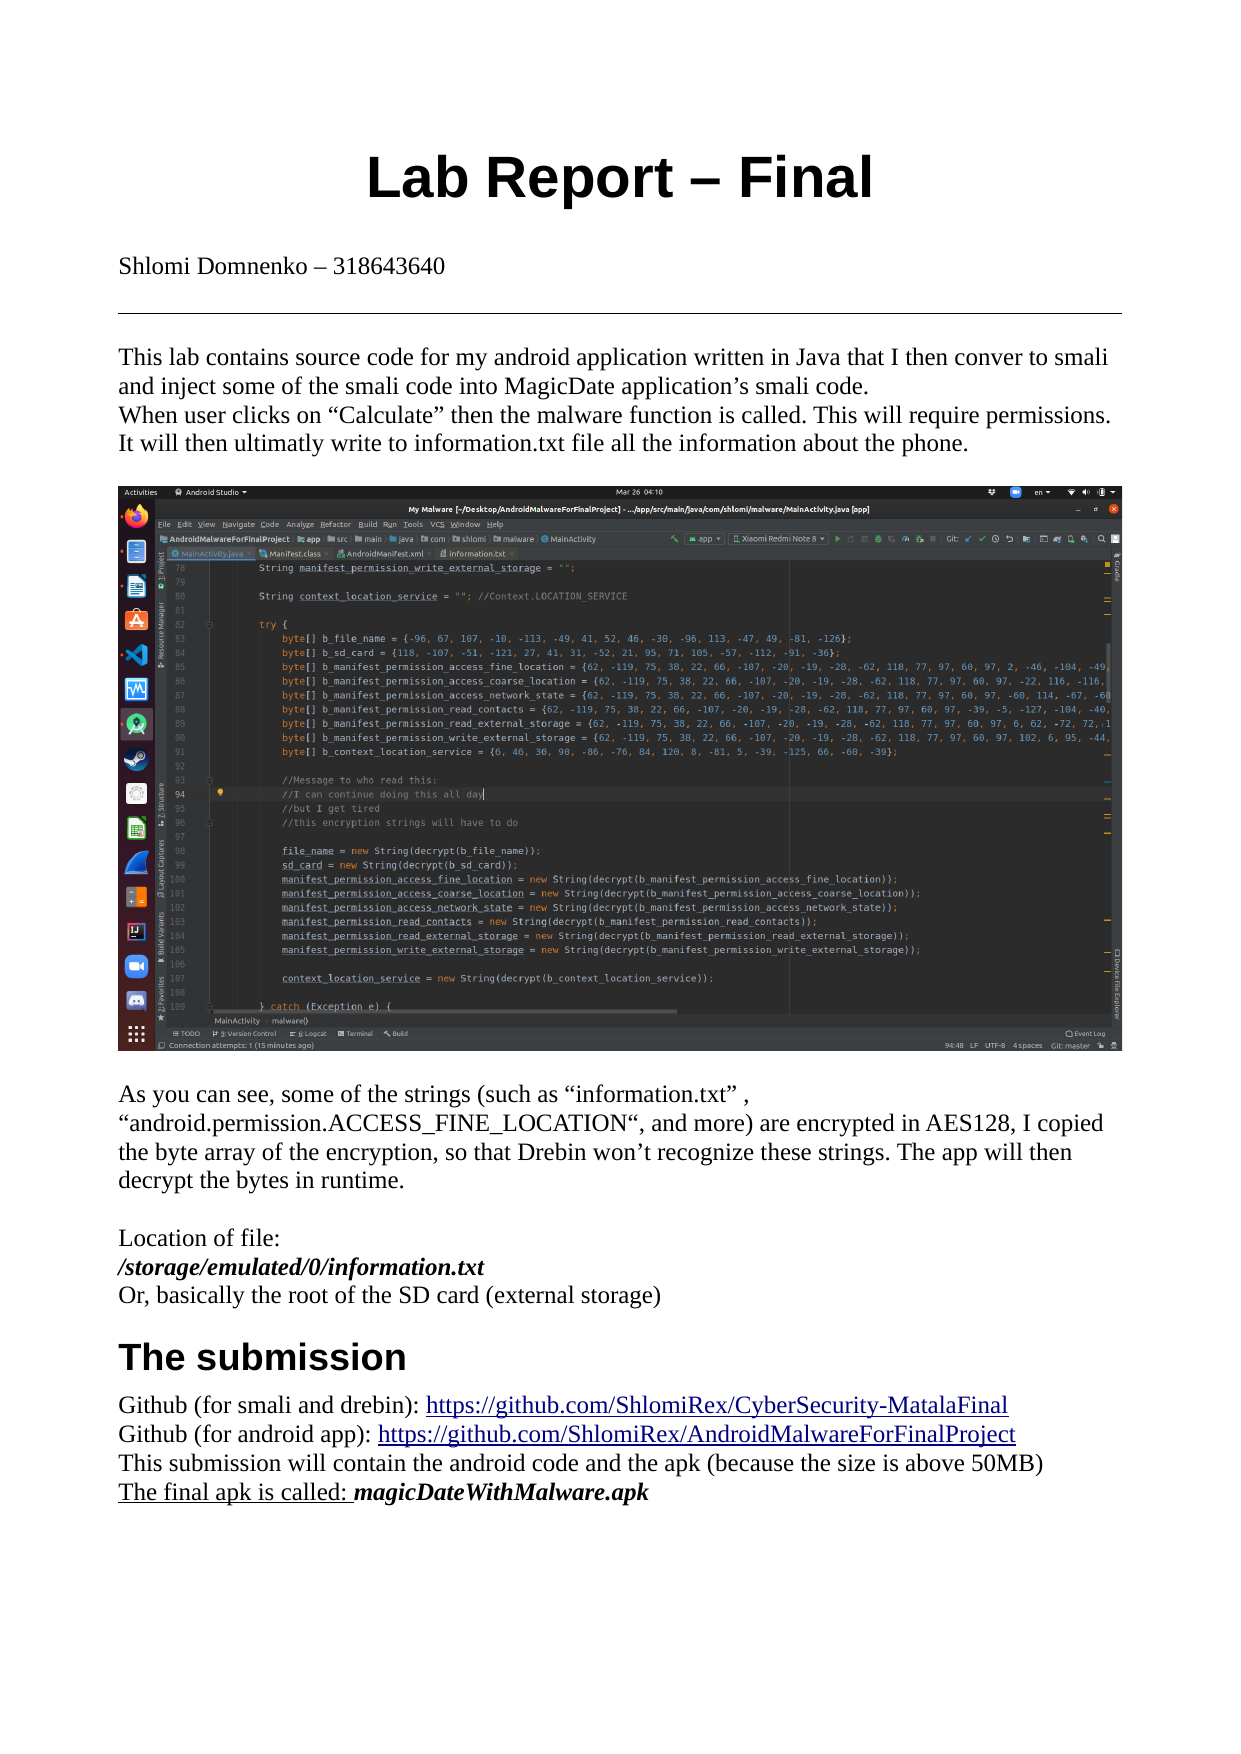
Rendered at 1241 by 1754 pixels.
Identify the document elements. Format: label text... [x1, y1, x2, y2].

text Github (for smali and drebin): https://github.com/ShlomiRex/CyberSecurity-MatalaFinal [118, 1391, 1122, 1419]
text This lab contains source code for my android application written in Java that I then conver to smali and inject some of the smali code into MagicDate application’s smali code. [118, 342, 1122, 400]
text This submission will contain the android code and the apk (because the size is above 50MB) [118, 1448, 1122, 1477]
text /storage/emulated/0/information.txt [118, 1252, 1122, 1281]
subtitle The submission [118, 1334, 1122, 1378]
text Or, basically the root of the SD card (external storage) [118, 1281, 1122, 1309]
text Location of file: [118, 1223, 1122, 1252]
picture [118, 486, 1123, 1051]
text As you can see, some of the strings (such as “information.txt” , “android.permission.ACCESS_FINE_LOCATION“, and more) are encrypted in AES128, I copied the byte array of the encryption, so that Drebin won’t recognize these strings. The app will then decrypt the bytes in runtime. [118, 1079, 1122, 1194]
text When user clicks on “Calculate” then the malware function is called. This will require permissions. It will then ultimatly write to information.txt file all the information about the phone. [118, 400, 1122, 457]
text Shlomi Domnenko – 318643640 [118, 251, 1122, 280]
text The final apk is called: magicDateWithMalware.apk [118, 1477, 1122, 1506]
title Lab Report – Final [118, 143, 1122, 210]
text Github (for android app): https://github.com/ShlomiRex/AndroidMalwareForFinalProject [118, 1419, 1122, 1448]
